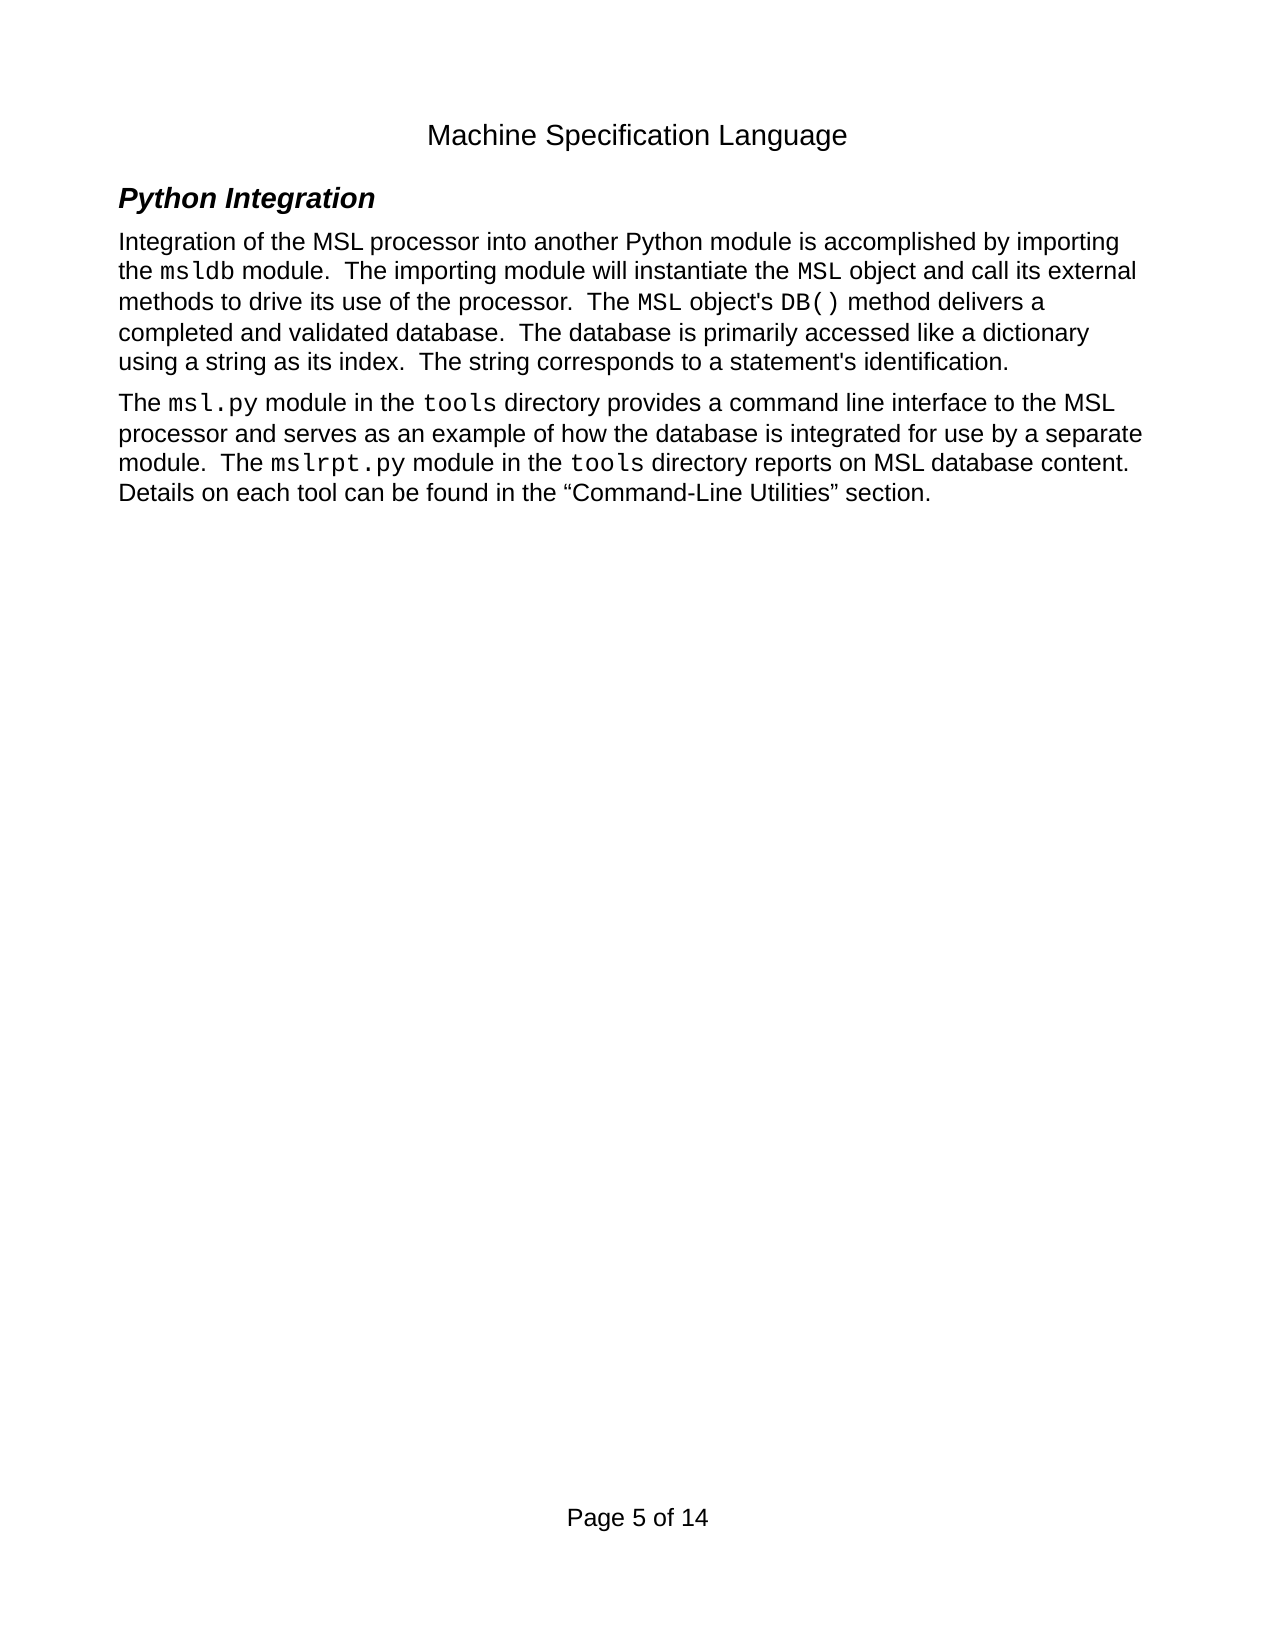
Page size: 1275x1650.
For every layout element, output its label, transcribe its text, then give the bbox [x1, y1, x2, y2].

text The msl.py module in the tools directory provides a command line interface to the MSL processor and serves as an example of how the database is integrated for use by a separate module. The mslrpt.py module in the tools directory reports on MSL database content. Details on each tool can be found in the “Command-Line Utilities” section. [118, 388, 1157, 507]
subtitle Python Integration [118, 181, 1157, 215]
text Integration of the MSL processor into another Python module is accomplished by importing the msldb module. The importing module will instantiate the MSL object and call its external methods to drive its use of the processor. The MSL object's DB() method delivers a completed and validated database. The database is primarily accessed like a dictionary using a string as its index. The string corresponds to a statement's identification. [118, 227, 1157, 375]
